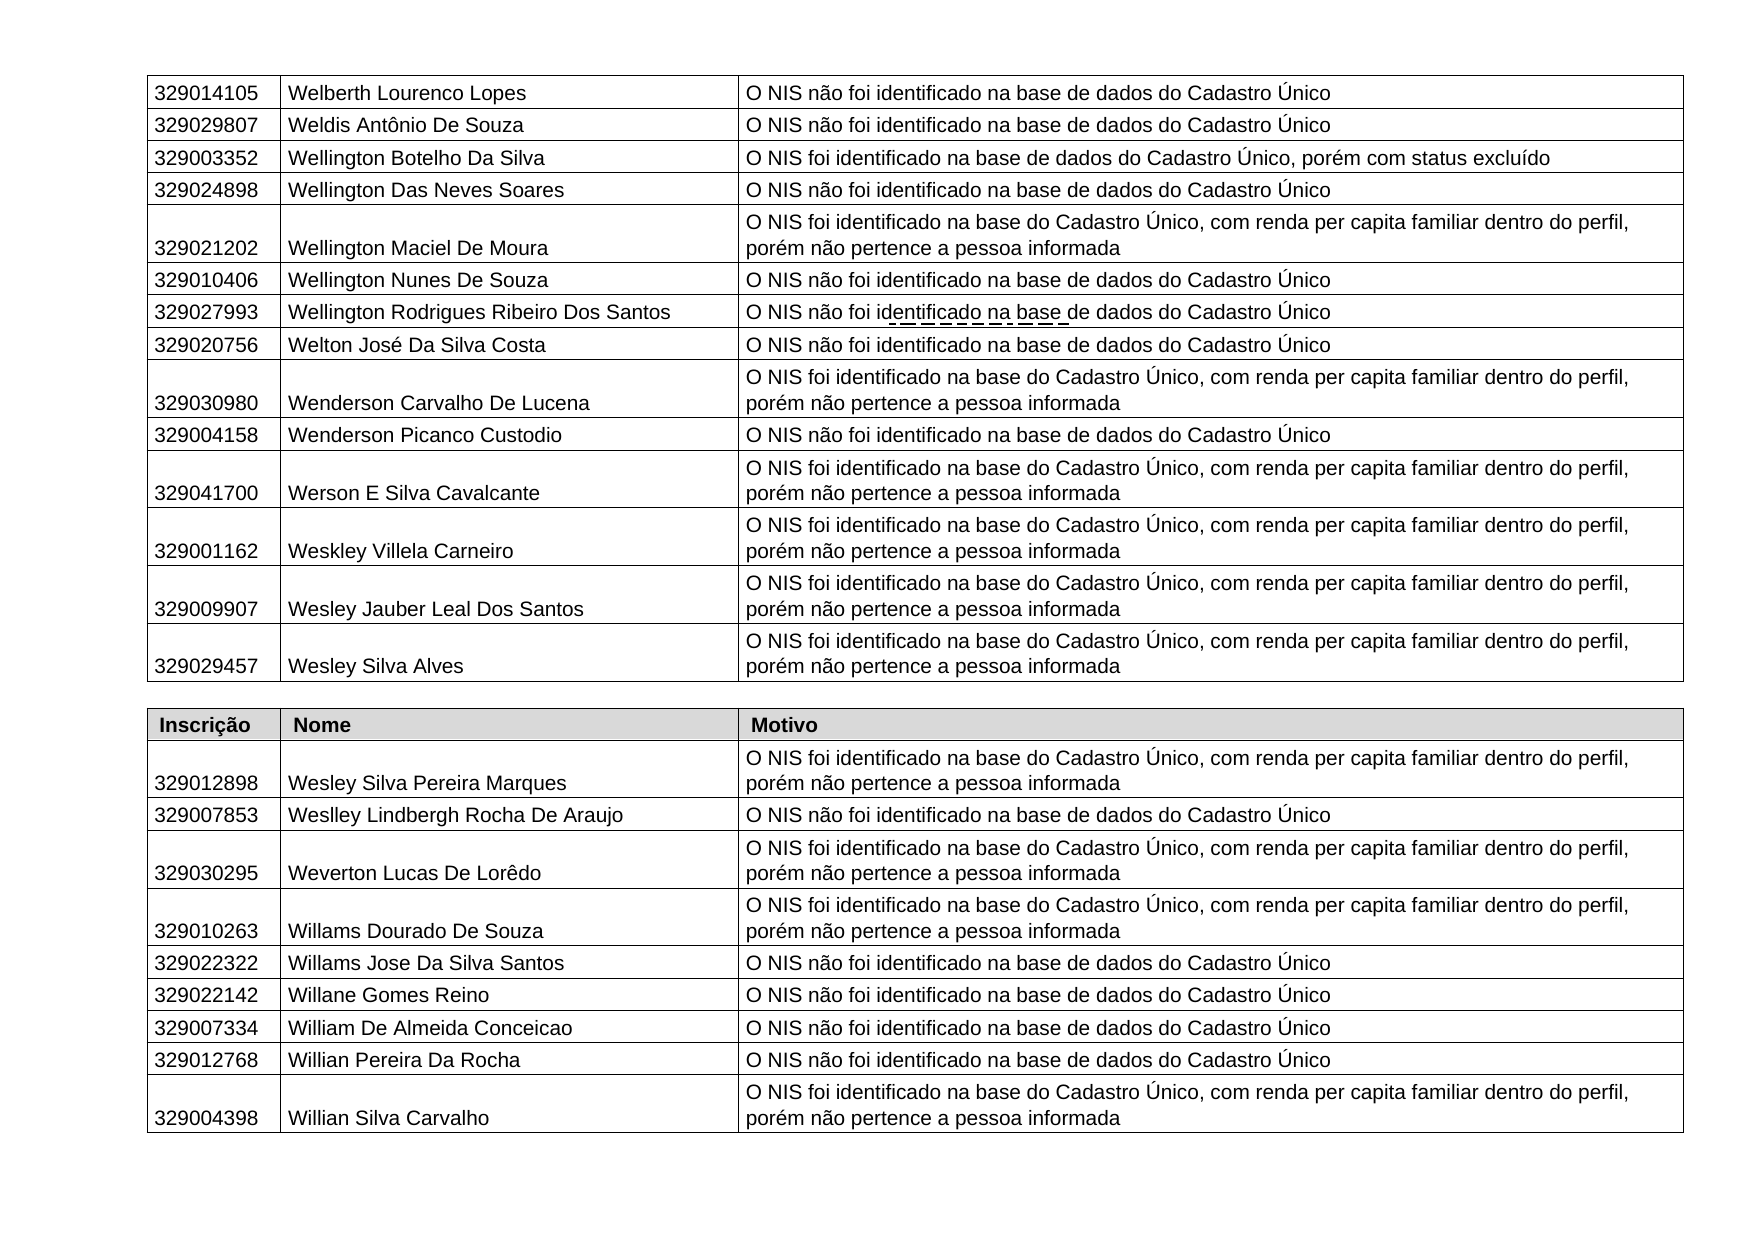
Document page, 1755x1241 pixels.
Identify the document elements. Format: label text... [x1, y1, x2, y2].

table_cell O NIS não foi identificado na base de dados do Cadastro Único [739, 1011, 1683, 1042]
table_cell O NIS foi identificado na base do Cadastro Único, com renda per capita familiar dentro do perfil, porém não pertence a pessoa informada [739, 360, 1683, 417]
table_cell O NIS não foi identificado na base de dados do Cadastro Único [739, 979, 1683, 1010]
table_cell Wesley Silva Pereira Marques [281, 741, 738, 797]
table_cell Willane Gomes Reino [281, 979, 738, 1010]
table_cell O NIS foi identificado na base do Cadastro Único, com renda per capita familiar dentro do perfil, porém não pertence a pessoa informada [739, 566, 1683, 623]
table_cell Welton José Da Silva Costa [281, 328, 738, 359]
table_cell 329030980 [148, 360, 280, 417]
table_cell 329010263 [148, 889, 280, 945]
table_cell O NIS foi identificado na base do Cadastro Único, com renda per capita familiar dentro do perfil, porém não pertence a pessoa informada [739, 1075, 1683, 1132]
table_cell O NIS foi identificado na base do Cadastro Único, com renda per capita familiar dentro do perfil, porém não pertence a pessoa informada [739, 831, 1683, 887]
table_cell O NIS não foi identificado na base de dados do Cadastro Único [739, 263, 1683, 294]
table_cell O NIS foi identificado na base do Cadastro Único, com renda per capita familiar dentro do perfil, porém não pertence a pessoa informada [739, 741, 1683, 797]
table_cell Wesley Silva Alves [281, 624, 738, 681]
table_cell William De Almeida Conceicao [281, 1011, 738, 1042]
table_cell Wesley Jauber Leal Dos Santos [281, 566, 738, 623]
table_cell 329004158 [148, 418, 280, 449]
table_cell O NIS não foi identificado na base de dados do Cadastro Único [739, 418, 1683, 449]
table_cell 329041700 [148, 451, 280, 507]
table_cell 329020756 [148, 328, 280, 359]
table_cell Welberth Lourenco Lopes [281, 76, 738, 107]
table_cell Wellington Nunes De Souza [281, 263, 738, 294]
table_cell O NIS foi identificado na base do Cadastro Único, com renda per capita familiar dentro do perfil, porém não pertence a pessoa informada [739, 508, 1683, 565]
table_cell Wenderson Carvalho De Lucena [281, 360, 738, 417]
table_cell 329012898 [148, 741, 280, 797]
table_cell Willian Pereira Da Rocha [281, 1043, 738, 1074]
table_cell O NIS foi identificado na base de dados do Cadastro Único, porém com status excluído [739, 141, 1683, 172]
table_cell Wellington Rodrigues Ribeiro Dos Santos [281, 295, 738, 327]
table_cell 329007334 [148, 1011, 280, 1042]
table_cell O NIS foi identificado na base do Cadastro Único, com renda per capita familiar dentro do perfil, porém não pertence a pessoa informada [739, 889, 1683, 945]
table_cell 329024898 [148, 173, 280, 204]
table_cell O NIS foi identificado na base do Cadastro Único, com renda per capita familiar dentro do perfil, porém não pertence a pessoa informada [739, 451, 1683, 507]
table_cell O NIS não foi identificado na base de dados do Cadastro Único [739, 109, 1683, 140]
table_cell 329010406 [148, 263, 280, 294]
table_cell Willian Silva Carvalho [281, 1075, 738, 1132]
table_cell Wellington Maciel De Moura [281, 205, 738, 262]
table_cell Weverton Lucas De Lorêdo [281, 831, 738, 887]
table_cell O NIS não foi identificado na base de dados do Cadastro Único [739, 798, 1683, 829]
table_cell O NIS não foi identificado na base de dados do Cadastro Único [739, 946, 1683, 977]
table_cell Wellington Botelho Da Silva [281, 141, 738, 172]
table_cell 329029807 [148, 109, 280, 140]
table_cell 329007853 [148, 798, 280, 829]
table_cell 329022142 [148, 979, 280, 1010]
table_cell O NIS não foi identificado na base de dados do Cadastro Único [739, 76, 1683, 107]
table_header Inscrição [148, 709, 280, 739]
table_cell 329014105 [148, 76, 280, 107]
table_cell Wenderson Picanco Custodio [281, 418, 738, 449]
table_cell Weldis Antônio De Souza [281, 109, 738, 140]
table_cell Willams Jose Da Silva Santos [281, 946, 738, 977]
table_cell Wellington Das Neves Soares [281, 173, 738, 204]
table_cell 329030295 [148, 831, 280, 887]
table_cell Willams Dourado De Souza [281, 889, 738, 945]
table_cell 329021202 [148, 205, 280, 262]
table_cell 329022322 [148, 946, 280, 977]
table_cell O NIS não foi identificado na base de dados do Cadastro Único [739, 173, 1683, 204]
table_cell O NIS não foi identificado na base de dados do Cadastro Único [739, 295, 1683, 327]
table_header Nome [281, 709, 738, 739]
table_cell 329009907 [148, 566, 280, 623]
table_cell 329003352 [148, 141, 280, 172]
table_cell 329012768 [148, 1043, 280, 1074]
table_cell Weslley Lindbergh Rocha De Araujo [281, 798, 738, 829]
table_cell 329001162 [148, 508, 280, 565]
table_cell Werson E Silva Cavalcante [281, 451, 738, 507]
table_cell O NIS não foi identificado na base de dados do Cadastro Único [739, 328, 1683, 359]
table_cell 329004398 [148, 1075, 280, 1132]
table_cell Weskley Villela Carneiro [281, 508, 738, 565]
table_cell 329029457 [148, 624, 280, 681]
table_cell 329027993 [148, 295, 280, 327]
table_cell O NIS foi identificado na base do Cadastro Único, com renda per capita familiar dentro do perfil, porém não pertence a pessoa informada [739, 624, 1683, 681]
table_header Motivo [739, 709, 1683, 739]
table_cell O NIS não foi identificado na base de dados do Cadastro Único [739, 1043, 1683, 1074]
table_cell O NIS foi identificado na base do Cadastro Único, com renda per capita familiar dentro do perfil, porém não pertence a pessoa informada [739, 205, 1683, 262]
